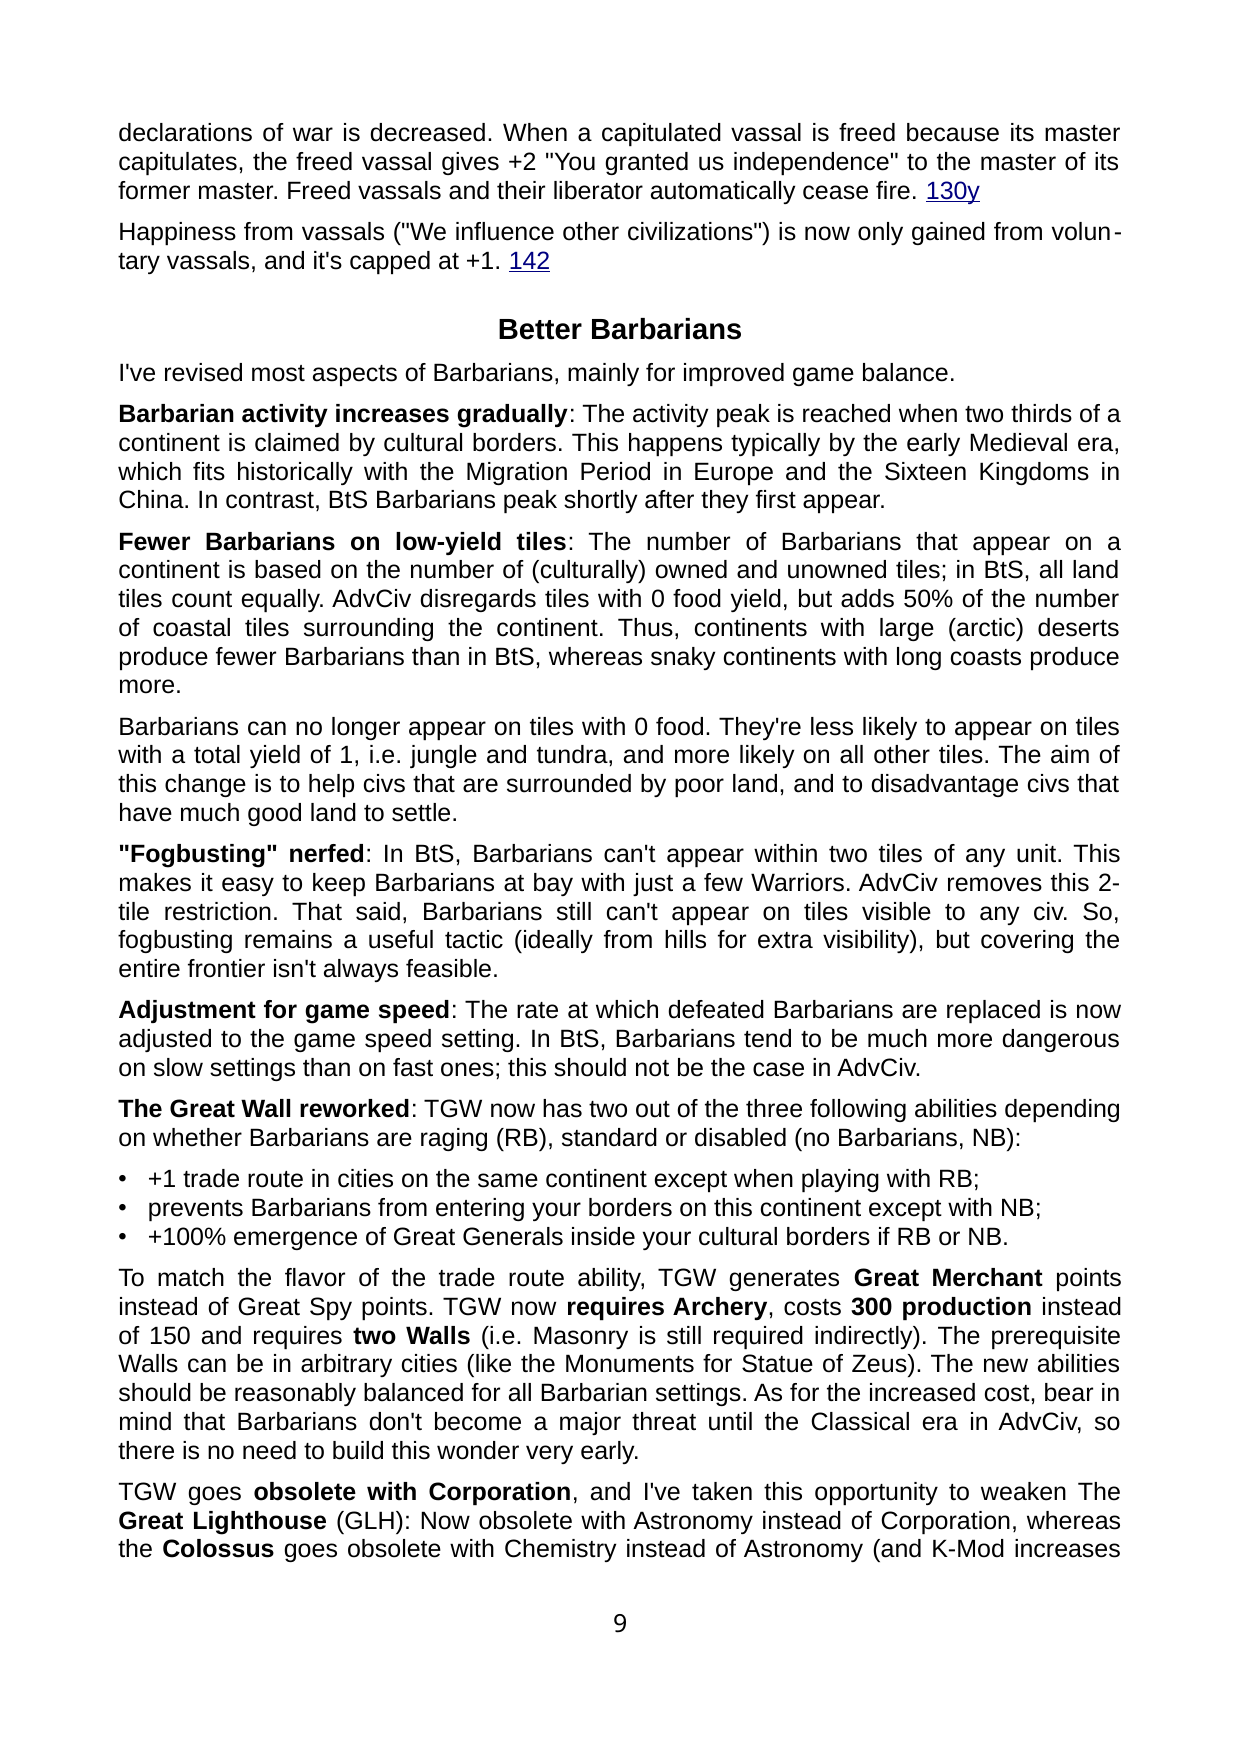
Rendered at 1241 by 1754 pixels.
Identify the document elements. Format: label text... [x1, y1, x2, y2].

subtitle Better Barbarians [118, 312, 1122, 345]
text Adjustment for game speed: The rate at which defeated Barbarians are replaced is now adjusted to the game speed setting. In BtS, Barbarians tend to be much more dangerous on slow settings than on fast ones; this should not be the case in AdvCiv. [118, 995, 1122, 1082]
text Barbarian activity increases gradually: The activity peak is reached when two thirds of a continent is claimed by cultural borders. This happens typically by the early Medieval era, which fits historically with the Migration Period in Europe and the Sixteen Kingdoms in China. In contrast, BtS Barbarians peak shortly after they first appear. [118, 399, 1122, 514]
list prevents Barbarians from entering your borders on this continent except with NB; [118, 1193, 1122, 1222]
text Barbarians can no longer appear on tiles with 0 food. They're less likely to appear on tiles with a total yield of 1, i.e. jungle and tundra, and more likely on all other tiles. The aim of this change is to help civs that are surrounded by poor land, and to disadvantage civs that have much good land to settle. [118, 712, 1122, 827]
text I've revised most aspects of Barbarians, mainly for improved game balance. [118, 358, 1122, 387]
list +100% emergence of Great Generals inside your cultural borders if RB or NB. [118, 1222, 1122, 1251]
text declarations of war is decreased. When a capitulated vassal is freed because its master capitulates, the freed vassal gives +2 "You granted us independence" to the master of its former master. Freed vassals and their liberator automatically cease fire. 130y [118, 118, 1122, 204]
text Happiness from vassals ("We influence other civilizations") is now only gained from volun­tary vassals, and it's capped at +1. 142 [118, 217, 1122, 274]
list +1 trade route in cities on the same continent except when playing with RB; [118, 1164, 1122, 1193]
text "Fogbusting" nerfed: In BtS, Barbarians can't appear within two tiles of any unit. This makes it easy to keep Barbarians at bay with just a few Warriors. AdvCiv removes this 2-tile restriction. That said, Barbarians still can't appear on tiles visible to any civ. So, fogbusting remains a useful tactic (ideally from hills for extra visibility), but covering the entire frontier isn't always feasible. [118, 839, 1122, 983]
text The Great Wall reworked: TGW now has two out of the three following abilities depending on whether Barbarians are raging (RB), standard or disabled (no Barbarians, NB): [118, 1094, 1122, 1152]
text To match the flavor of the trade route ability, TGW generates Great Merchant points instead of Great Spy points. TGW now requires Archery, costs 300 production instead of 150 and requires two Walls (i.e. Masonry is still required indirectly). The prerequisite Walls can be in arbitrary cities (like the Monuments for Statue of Zeus). The new abilities should be reasonably balanced for all Barbarian settings. As for the increased cost, bear in mind that Barbarians don't become a major threat until the Classical era in AdvCiv, so there is no need to build this wonder very early. [118, 1263, 1122, 1464]
text Fewer Barbarians on low-yield tiles: The number of Barbarians that appear on a continent is based on the number of (culturally) owned and unowned tiles; in BtS, all land tiles count equally. AdvCiv disregards tiles with 0 food yield, but adds 50% of the number of coastal tiles surrounding the continent. Thus, continents with large (arctic) deserts produce fewer Barbarians than in BtS, whereas snaky continents with long coasts produce more. [118, 527, 1122, 699]
text TGW goes obsolete with Corporation, and I've taken this opportunity to weaken The Great Lighthouse (GLH): Now obsolete with Astronomy instead of Corporation, whereas the Colossus goes obsolete with Chemistry instead of Astronomy (and K-Mod increases [118, 1477, 1122, 1563]
